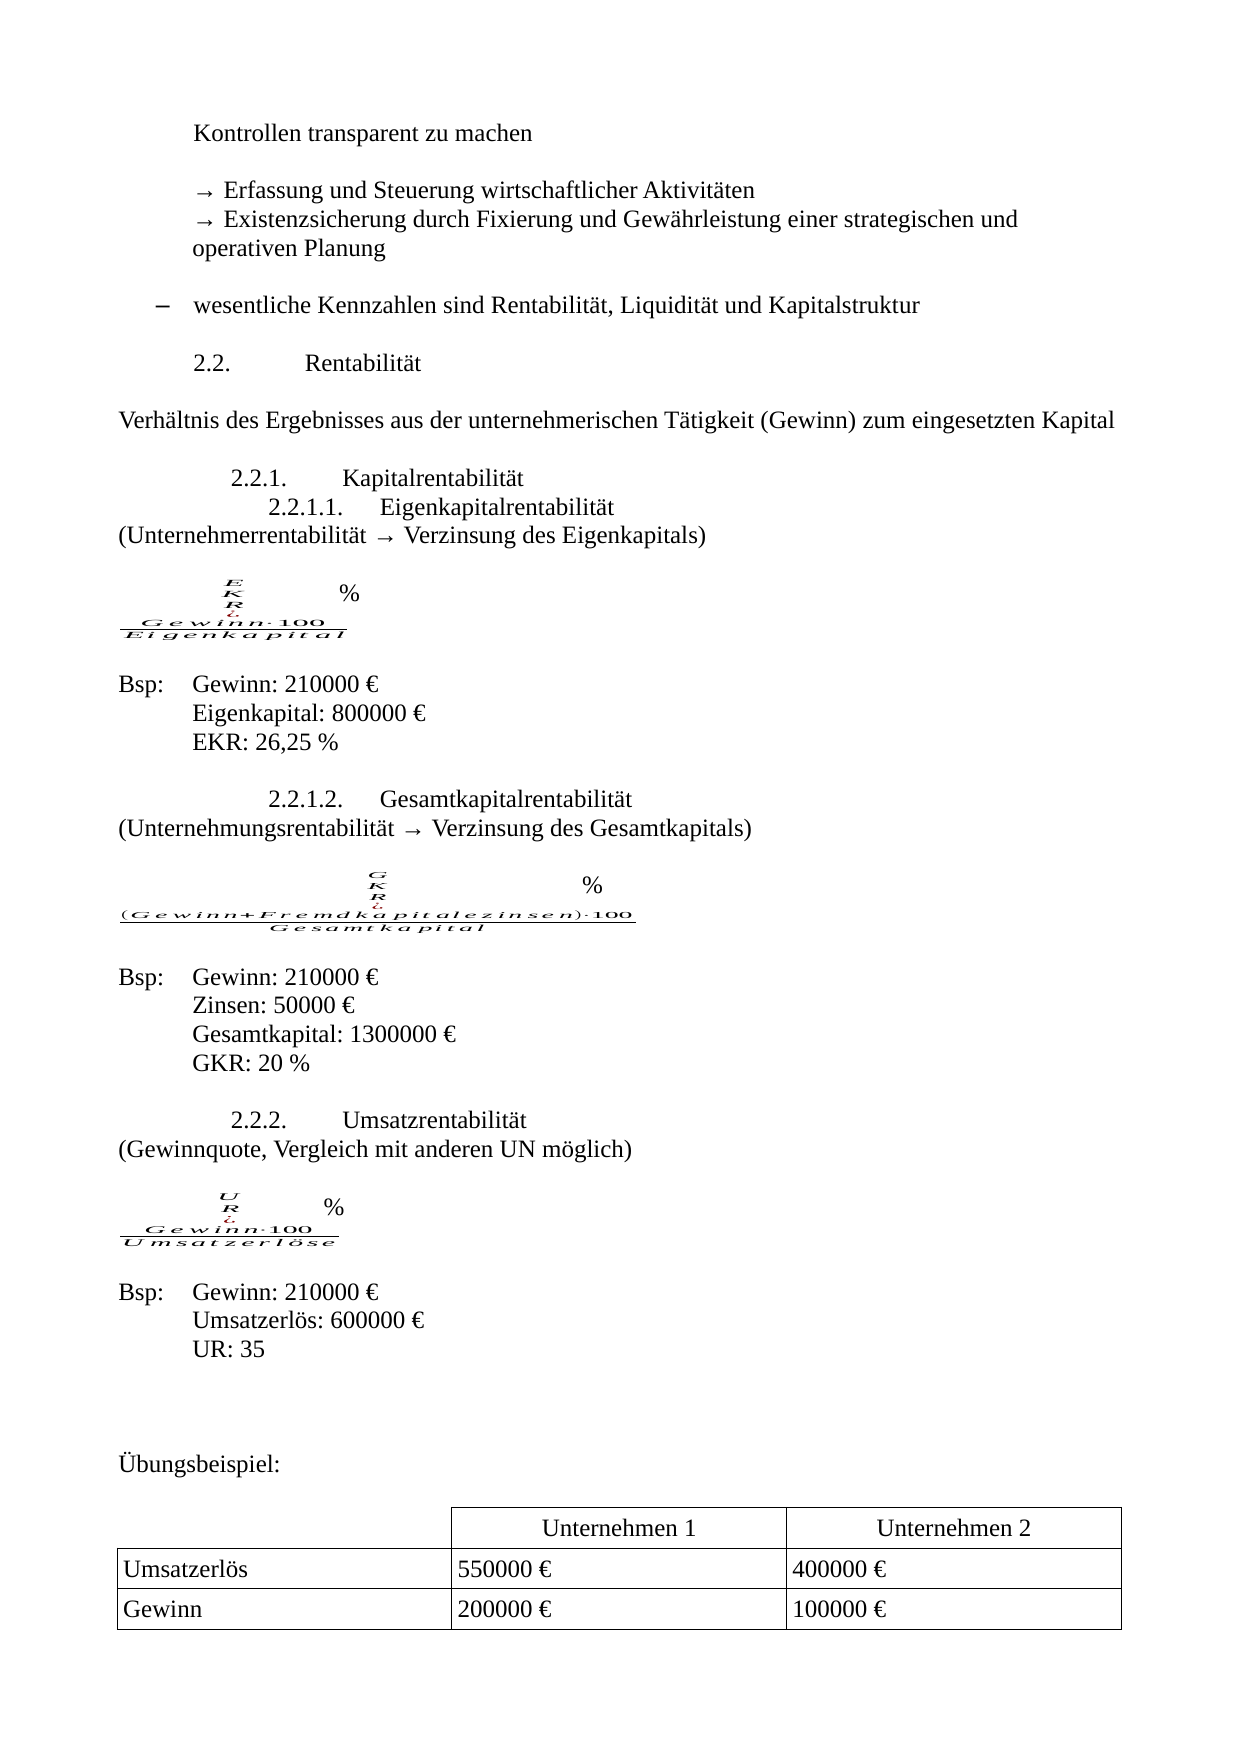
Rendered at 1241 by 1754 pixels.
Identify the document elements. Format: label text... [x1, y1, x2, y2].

text → Existenzsicherung durch Fixierung und Gewährleistung einer strategischen und operativen Planung [118, 204, 1122, 262]
text UR: 35 [118, 1334, 1122, 1363]
text % [339, 578, 374, 607]
list wesentliche Kennzahlen sind Rentabilität, Liquidität und Kapitalstruktur [156, 291, 1122, 319]
text Übungsbeispiel: [118, 1449, 1122, 1478]
table_header Unternehmen 2 [787, 1508, 1121, 1548]
text Umsatzerlös: 600000 € [118, 1306, 1122, 1334]
list Kontrollen transparent zu machen [156, 118, 1122, 147]
text Eigenkapital: 800000 € [118, 698, 1122, 727]
list Rentabilität [193, 348, 1122, 377]
list Umsatzrentabilität [231, 1106, 1122, 1134]
table_cell 100000 € [787, 1589, 1121, 1629]
text (Gewinnquote, Vergleich mit anderen UN möglich) [118, 1134, 1122, 1163]
table_cell 550000 € [452, 1549, 786, 1588]
text EKR: 26,25 % [118, 727, 1122, 756]
list Gesamtkapitalrentabilität [268, 784, 1122, 813]
table_header Unternehmen 1 [452, 1508, 786, 1548]
text % [323, 1192, 359, 1221]
text % [582, 871, 617, 899]
list Eigenkapitalrentabilität [268, 492, 1122, 521]
table_cell Umsatzerlös [118, 1549, 451, 1588]
text Verhältnis des Ergebnisses aus der unternehmerischen Tätigkeit (Gewinn) zum eingesetzten Kapital [118, 406, 1122, 434]
text Bsp: Gewinn: 210000 € [118, 669, 1122, 698]
text (Unternehmerrentabilität → Verzinsung des Eigenkapitals) [118, 521, 1122, 549]
table_cell Gewinn [118, 1589, 451, 1629]
table_cell 400000 € [787, 1549, 1121, 1588]
table_cell 200000 € [452, 1589, 786, 1629]
text Zinsen: 50000 € [118, 991, 1122, 1019]
list Kapitalrentabilität [231, 463, 1122, 492]
text Bsp: Gewinn: 210000 € [118, 1277, 1122, 1306]
text Bsp: Gewinn: 210000 € [118, 962, 1122, 991]
text GKR: 20 % [118, 1048, 1122, 1077]
table_header [117, 1507, 451, 1548]
text (Unternehmungsrentabilität → Verzinsung des Gesamtkapitals) [118, 813, 1122, 842]
text Gesamtkapital: 1300000 € [118, 1019, 1122, 1048]
text → Erfassung und Steuerung wirtschaftlicher Aktivitäten [118, 176, 1122, 204]
